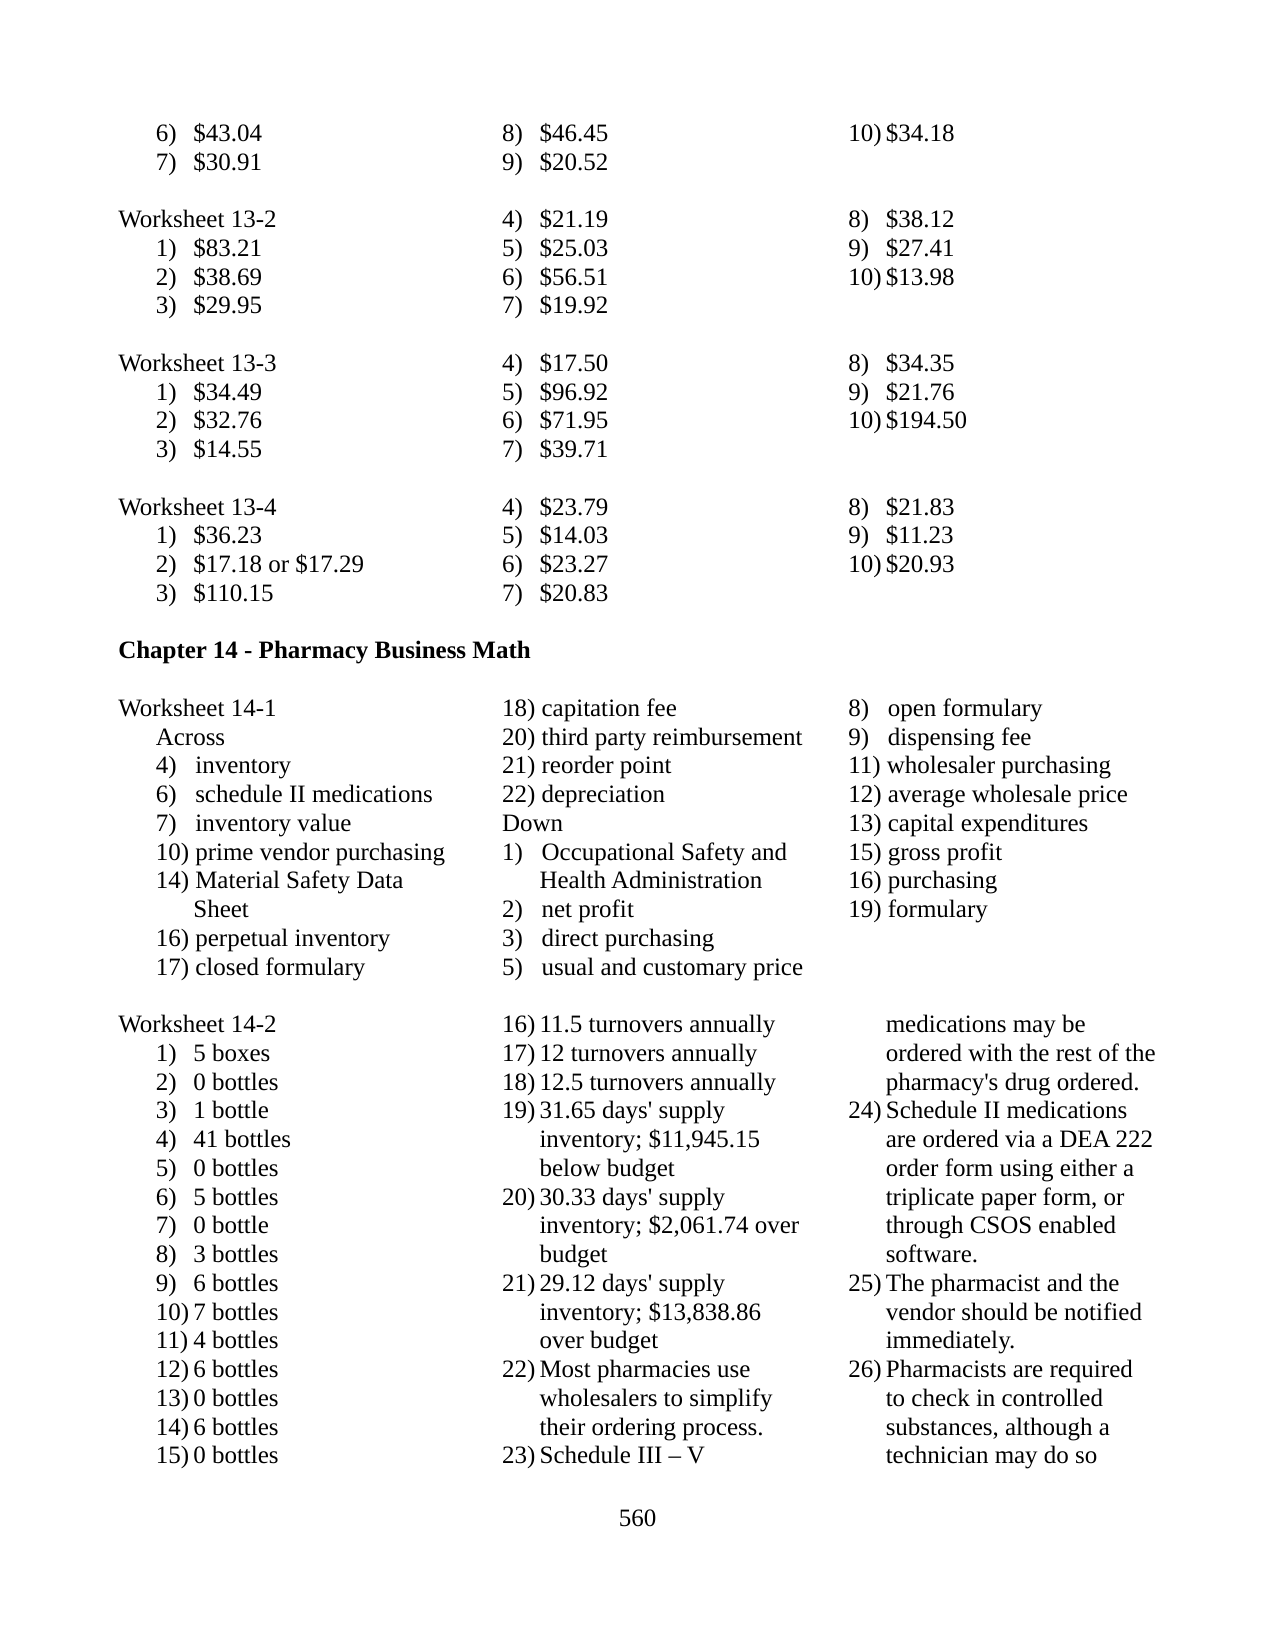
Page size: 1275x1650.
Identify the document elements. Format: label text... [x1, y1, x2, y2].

list $13.98 [848, 262, 1157, 291]
list 6 bottles [156, 1354, 464, 1383]
list $23.27 [502, 549, 811, 578]
list 12 turnovers annually [502, 1038, 811, 1067]
text Worksheet 14-2 [118, 1009, 464, 1038]
text 16) purchasing [848, 866, 1157, 894]
text 10) prime vendor purchasing [156, 837, 464, 866]
list $21.76 [848, 377, 1157, 406]
list 29.12 days' supply inventory; $13,838.86 over budget [502, 1268, 811, 1354]
list 0 bottle [156, 1211, 464, 1239]
list $20.83 [502, 578, 811, 607]
list $14.03 [502, 521, 811, 549]
list $34.18 [848, 118, 1157, 147]
list 5 bottles [156, 1182, 464, 1211]
text 18) capitation fee [502, 693, 811, 722]
list $25.03 [502, 233, 811, 262]
list 5 boxes [156, 1038, 464, 1067]
list 0 bottles [156, 1383, 464, 1412]
text 22) depreciation [502, 779, 811, 808]
list 0 bottles [156, 1153, 464, 1182]
text 3) direct purchasing [502, 923, 811, 952]
text 7) inventory value [156, 808, 464, 837]
list $29.95 [156, 291, 464, 319]
text 5) usual and customary price [502, 952, 811, 981]
text 2) net profit [502, 894, 811, 923]
text 12) average wholesale price [848, 779, 1157, 808]
text 15) gross profit [848, 837, 1157, 866]
text Worksheet 13-3 [118, 348, 464, 377]
list $21.83 [848, 492, 1157, 521]
list Schedule III – V [502, 1441, 811, 1469]
list $19.92 [502, 291, 811, 319]
text Worksheet 13-4 [118, 492, 464, 521]
text 17) closed formulary [156, 952, 464, 981]
list $83.21 [156, 233, 464, 262]
text Chapter 14 - Pharmacy Business Math [118, 636, 1157, 664]
text 8) open formulary [848, 693, 1157, 722]
text 1) Occupational Safety and Health Administration [502, 837, 811, 894]
text 14) Material Safety Data Sheet [156, 866, 464, 923]
list $21.19 [502, 204, 811, 233]
text 16) perpetual inventory [156, 923, 464, 952]
list 6 bottles [156, 1268, 464, 1297]
list medications may be ordered with the rest of the pharmacy's drug ordered. [848, 1009, 1157, 1096]
list $36.23 [156, 521, 464, 549]
list $20.52 [502, 147, 811, 176]
list Pharmacists are required to check in controlled substances, although a technician may do so [848, 1354, 1157, 1469]
text Worksheet 13-2 [118, 204, 464, 233]
list 1 bottle [156, 1096, 464, 1124]
list $56.51 [502, 262, 811, 291]
list $110.15 [156, 578, 464, 607]
list 41 bottles [156, 1124, 464, 1153]
list $38.69 [156, 262, 464, 291]
list $194.50 [848, 406, 1157, 434]
text 20) third party reimbursement [502, 722, 811, 751]
text 19) formulary [848, 894, 1157, 923]
text 9) dispensing fee [848, 722, 1157, 751]
text Worksheet 14-1 [118, 693, 464, 722]
list 12.5 turnovers annually [502, 1067, 811, 1096]
list The pharmacist and the vendor should be notified immediately. [848, 1268, 1157, 1354]
list 4 bottles [156, 1326, 464, 1354]
list $96.92 [502, 377, 811, 406]
text Across [156, 722, 464, 751]
list $38.12 [848, 204, 1157, 233]
list 3 bottles [156, 1239, 464, 1268]
list $39.71 [502, 434, 811, 463]
list $34.49 [156, 377, 464, 406]
list $27.41 [848, 233, 1157, 262]
text 13) capital expenditures [848, 808, 1157, 837]
text 21) reorder point [502, 751, 811, 779]
list $34.35 [848, 348, 1157, 377]
text Down [502, 808, 811, 837]
list $43.04 [156, 118, 464, 147]
list 31.65 days' supply inventory; $11,945.15 below budget [502, 1096, 811, 1182]
list 6 bottles [156, 1412, 464, 1441]
list $23.79 [502, 492, 811, 521]
list $14.55 [156, 434, 464, 463]
list $46.45 [502, 118, 811, 147]
list $17.50 [502, 348, 811, 377]
list $30.91 [156, 147, 464, 176]
list $17.18 or $17.29 [156, 549, 464, 578]
list Schedule II medications are ordered via a DEA 222 order form using either a triplicate paper form, or through CSOS enabled software. [848, 1096, 1157, 1268]
text 4) inventory [156, 751, 464, 779]
list 7 bottles [156, 1297, 464, 1326]
list $71.95 [502, 406, 811, 434]
list Most pharmacies use wholesalers to simplify their ordering process. [502, 1354, 811, 1441]
list $32.76 [156, 406, 464, 434]
list 0 bottles [156, 1067, 464, 1096]
list 0 bottles [156, 1441, 464, 1469]
list 11.5 turnovers annually [502, 1009, 811, 1038]
list 30.33 days' supply inventory; $2,061.74 over budget [502, 1182, 811, 1268]
text 6) schedule II medications [156, 779, 464, 808]
list $11.23 [848, 521, 1157, 549]
list $20.93 [848, 549, 1157, 578]
text 11) wholesaler purchasing [848, 751, 1157, 779]
